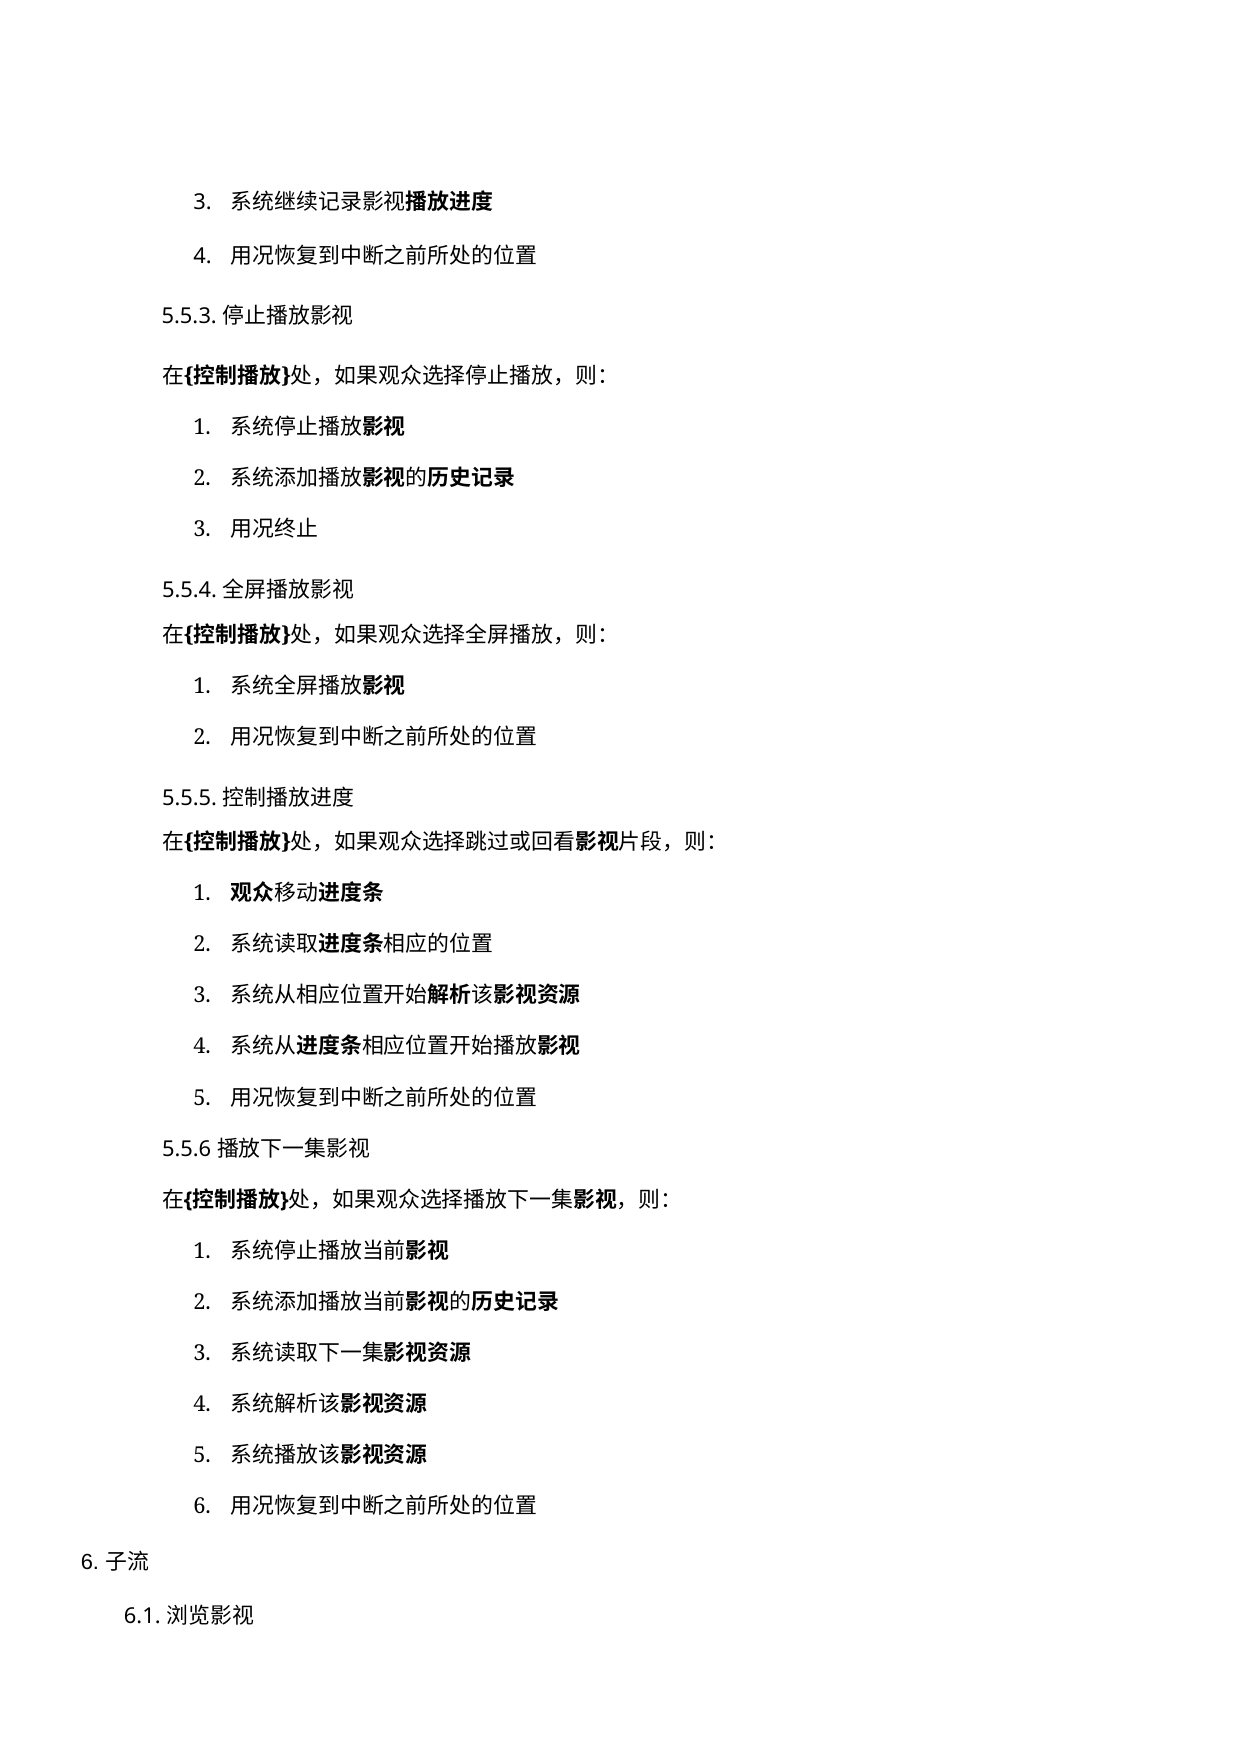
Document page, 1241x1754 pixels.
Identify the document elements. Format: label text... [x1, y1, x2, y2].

list 系统添加播放影视的历史记录 [193, 460, 1122, 492]
list 系统添加播放当前影视的历史记录 [193, 1284, 1122, 1316]
list 用况恢复到中断之前所处的位置 [193, 1079, 1122, 1111]
list 系统停止播放当前影视 [193, 1233, 1122, 1264]
subtitle 5.5.5. 控制播放进度 [118, 780, 1122, 812]
subtitle 5.5.3. 停止播放影视 [156, 298, 1122, 330]
text 在{控制播放}处，如果观众选择停止播放，则： [118, 358, 1122, 390]
list 系统播放该影视资源 [193, 1437, 1122, 1469]
text 5.5.6 播放下一集影视 [118, 1131, 1122, 1162]
text 在{控制播放}处，如果观众选择全屏播放，则： [118, 617, 1122, 649]
list 系统读取进度条相应的位置 [193, 926, 1122, 958]
list 系统停止播放影视 [193, 409, 1122, 441]
list 用况恢复到中断之前所处的位置 [193, 238, 1122, 270]
subtitle 子流 [81, 1544, 1122, 1576]
text 在{控制播放}处，如果观众选择跳过或回看影视片段，则： [118, 824, 1122, 856]
list 用况恢复到中断之前所处的位置 [193, 1488, 1122, 1520]
list 用况恢复到中断之前所处的位置 [193, 719, 1122, 751]
list 系统解析该影视资源 [193, 1386, 1122, 1418]
subtitle 浏览影视 [118, 1598, 1122, 1630]
text 在{控制播放}处，如果观众选择播放下一集影视，则： [118, 1182, 1122, 1213]
list 系统从相应位置开始解析该影视资源 [193, 977, 1122, 1009]
list 观众移动进度条 [193, 875, 1122, 907]
list 系统从进度条相应位置开始播放影视 [193, 1028, 1122, 1060]
list 用况终止 [193, 511, 1122, 543]
list 系统继续记录影视播放进度 [193, 184, 1122, 216]
list 系统读取下一集影视资源 [193, 1335, 1122, 1367]
subtitle 5.5.4. 全屏播放影视 [118, 572, 1122, 604]
list 系统全屏播放影视 [193, 668, 1122, 700]
